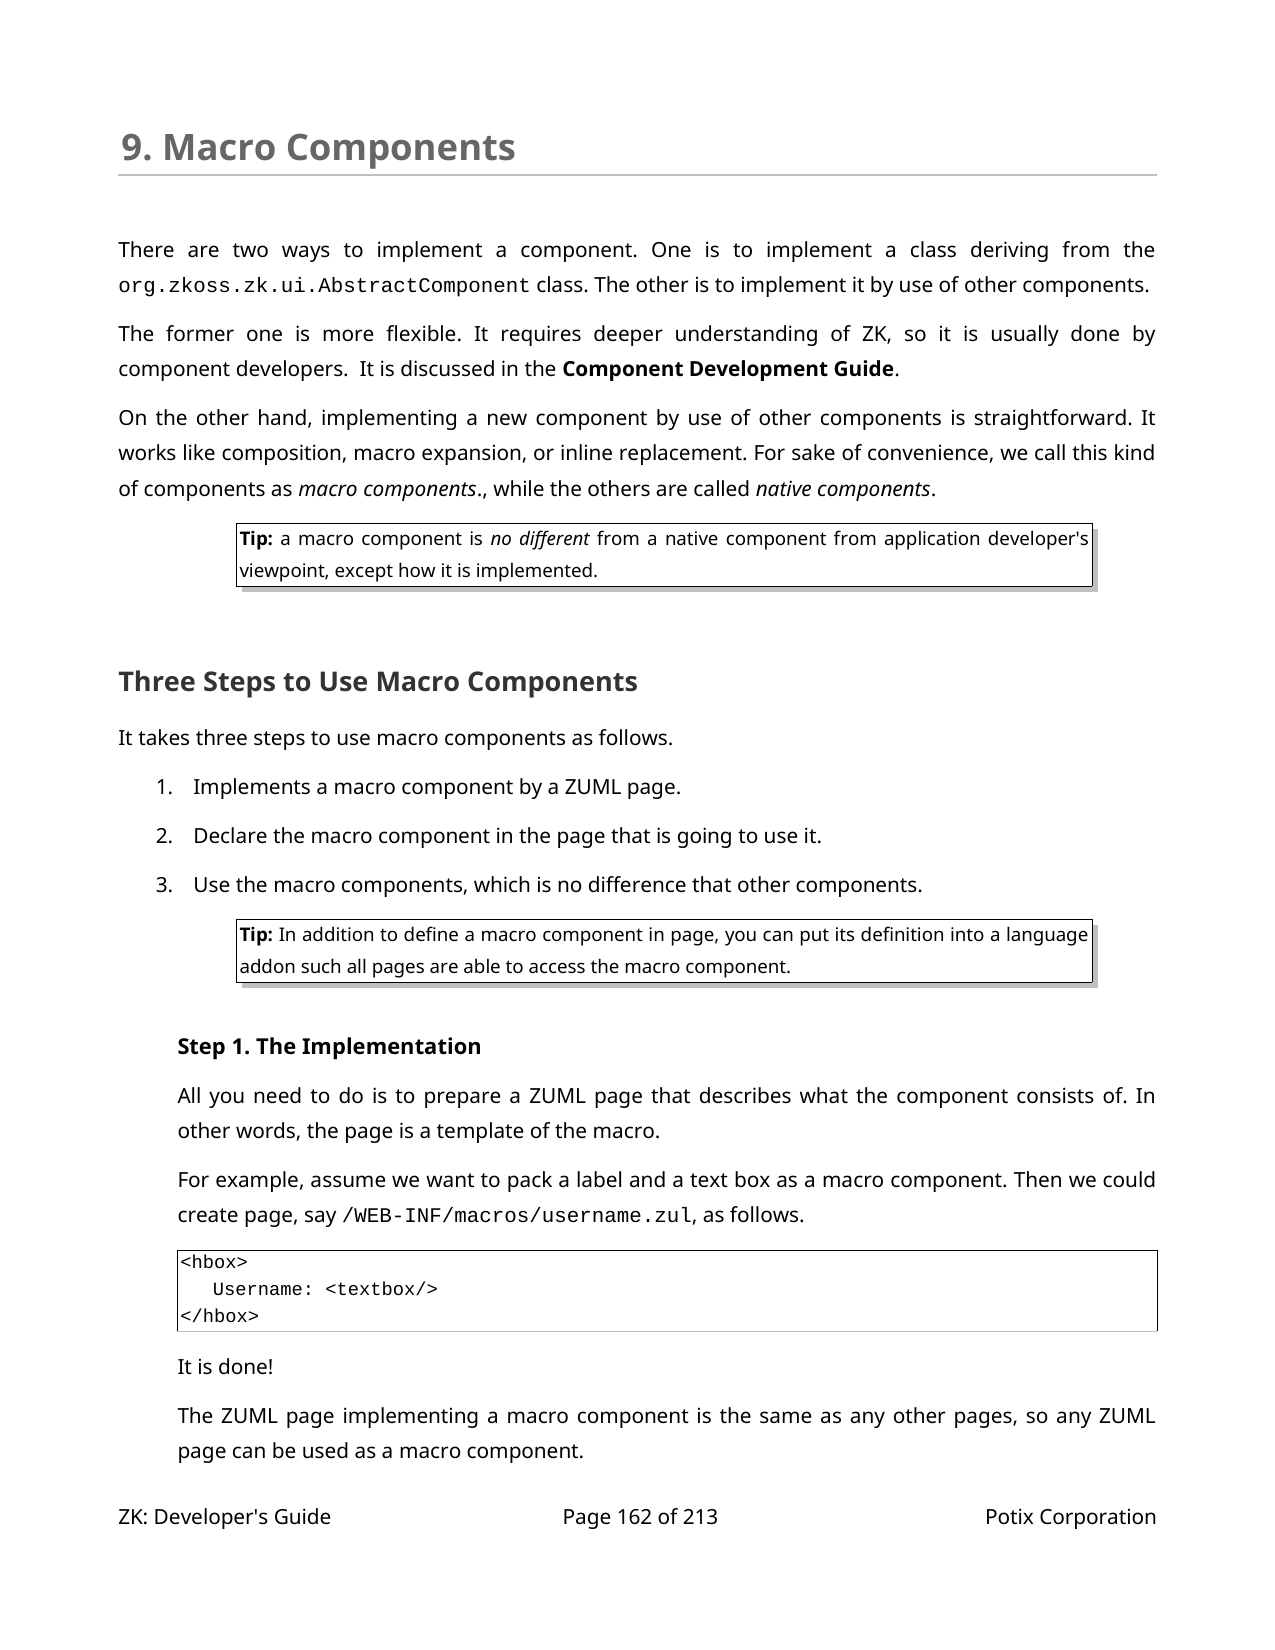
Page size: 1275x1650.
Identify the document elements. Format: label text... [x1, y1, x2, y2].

list Declare the macro component in the page that is going to use it. [156, 821, 1157, 849]
text The ZUML page implementing a macro component is the same as any other pages, so any ZUML page can be used as a macro component. [177, 1401, 1157, 1464]
text </hbox> [178, 1304, 1157, 1331]
subtitle Step 1. The Implementation [177, 1031, 1157, 1061]
text There are two ways to implement a component. One is to implement a class deriving from the org.zkoss.zk.ui.AbstractComponent class. The other is to implement it by use of other components. [118, 235, 1157, 299]
text <hbox> [178, 1251, 1157, 1274]
text Username: <textbox/> [178, 1277, 1157, 1301]
subtitle 9. Macro Components [118, 118, 1157, 174]
text It is done! [177, 1352, 1157, 1380]
subtitle Three Steps to Use Macro Components [118, 663, 1157, 699]
text All you need to do is to prepare a ZUML page that describes what the component consists of. In other words, the page is a template of the macro. [177, 1081, 1157, 1144]
text It takes three steps to use macro components as follows. [118, 723, 1157, 751]
text For example, assume we want to pack a label and a text box as a macro component. Then we could create page, say /WEB-INF/macros/username.zul, as follows. [177, 1165, 1157, 1229]
text The former one is more flexible. It requires deeper understanding of ZK, so it is usually done by component developers. It is discussed in the Component Development Guide. [118, 319, 1157, 383]
text On the other hand, implementing a new component by use of other components is straightforward. It works like composition, macro expansion, or inline replacement. For sake of convenience, we call this kind of components as macro components., while the others are called native components. [118, 403, 1157, 502]
list Implements a macro component by a ZUML page. [156, 772, 1157, 800]
text Tip: a macro component is no different from a native component from application developer's viewpoint, except how it is implemented. [237, 524, 1092, 586]
list Use the macro components, which is no difference that other components. [156, 870, 1157, 898]
text Tip: In addition to define a macro component in page, you can put its definition into a language addon such all pages are able to access the macro component. [237, 920, 1092, 982]
